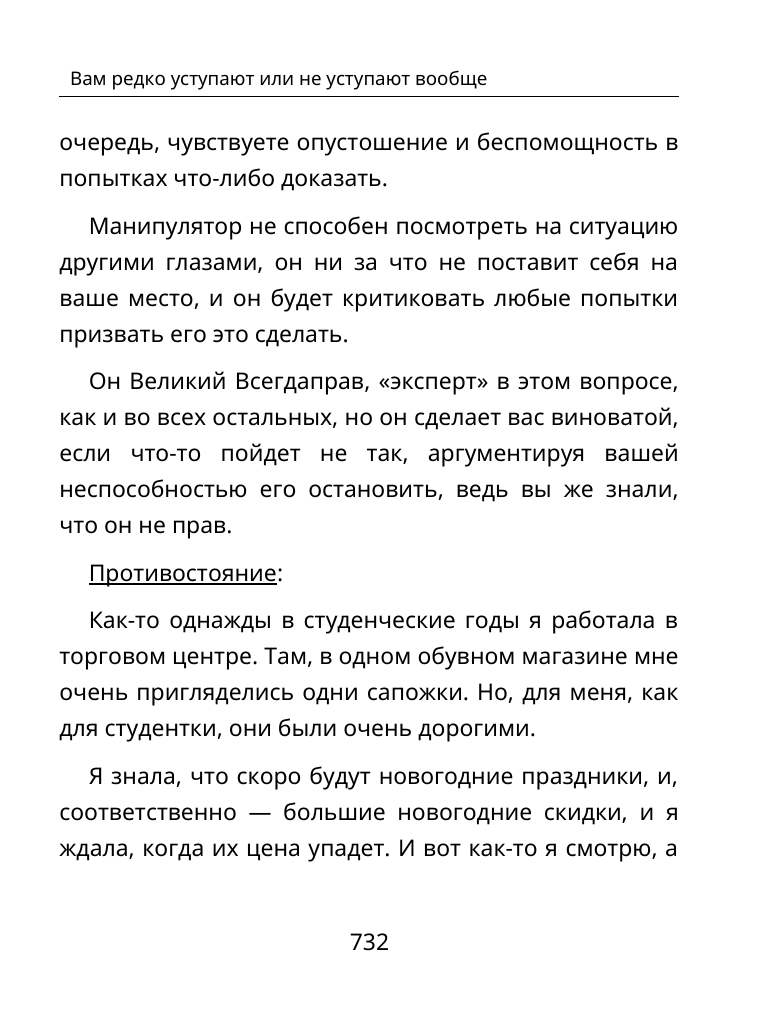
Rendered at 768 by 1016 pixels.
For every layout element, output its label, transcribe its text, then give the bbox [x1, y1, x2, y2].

text Он Великий Всегдаправ, «эксперт» в этом вопросе, как и во всех остальных, но он сделает вас виноватой, если что-то пойдет не так, аргументируя вашей неспособностью его остановить, ведь вы же знали, что он не прав. [59, 365, 679, 540]
text Противостояние: [59, 557, 679, 588]
text Я знала, что скоро будут новогодние праздники, и, соответственно — большие новогодние скидки, и я ждала, когда их цена упадет. И вот как-то я смотрю, а [59, 760, 679, 863]
text Манипулятор не способен посмотреть на ситуацию другими глазами, он ни за что не поставит себя на ваше место, и он будет критиковать любые попытки призвать его это сделать. [59, 210, 679, 349]
text очередь, чувствуете опустошение и беспомощность в попытках что-либо доказать. [59, 126, 679, 193]
text Как-то однажды в студенческие годы я работала в торговом центре. Там, в одном обувном магазине мне очень пригляделись одни сапожки. Но, для меня, как для студентки, они были очень дорогими. [59, 604, 679, 743]
